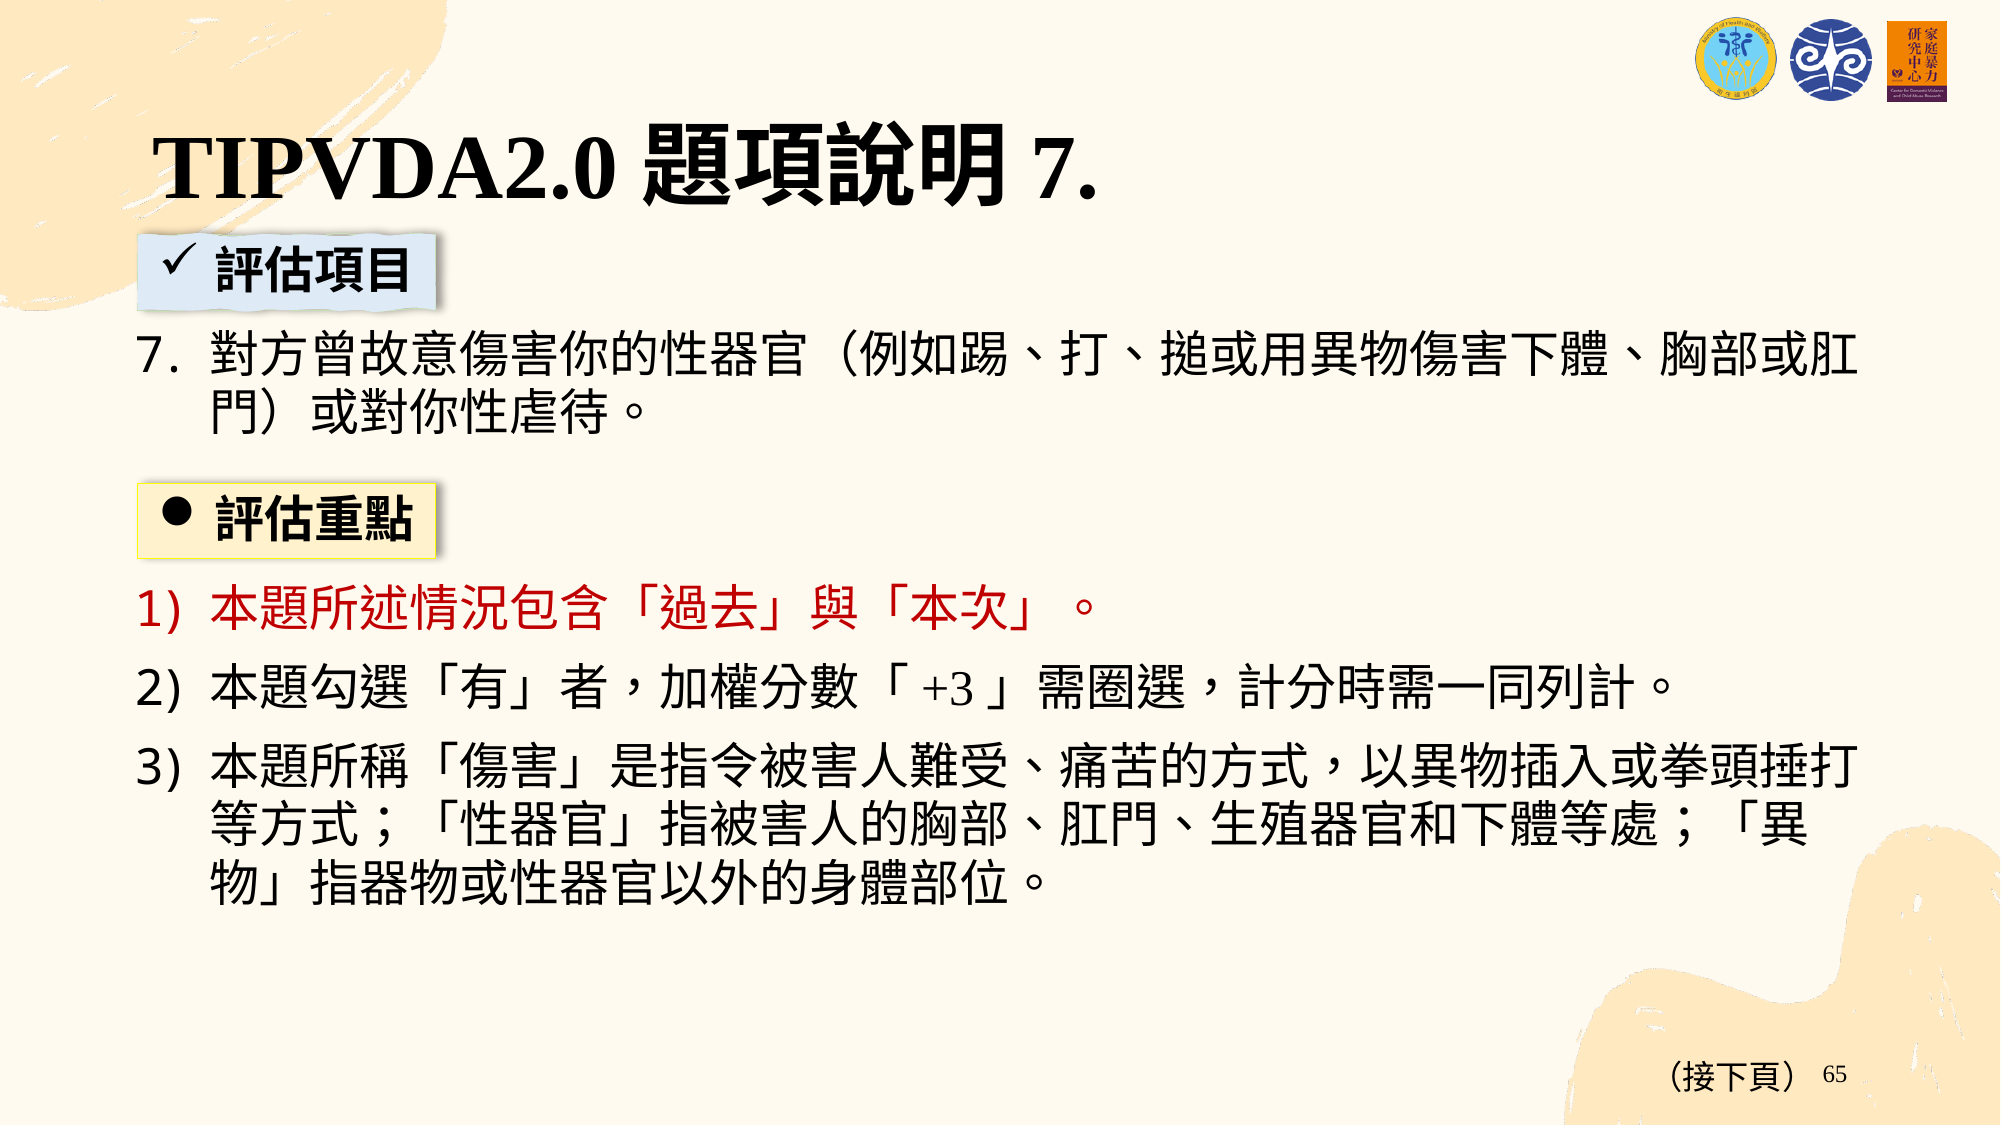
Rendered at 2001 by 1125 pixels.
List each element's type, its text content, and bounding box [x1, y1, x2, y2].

picture [0, 0, 485, 355]
picture [1462, 799, 2001, 1125]
text_box 本題所述情況包含「過去」與「本次」。 本題勾選「有」者，加權分數「+3」需圈選，計分時需一同列計。 本題所稱「傷害」是指令被害人難受、痛苦的方式，以異物插入或拳頭捶打等方式；「性器官」指被害人的胸部、肛門、生殖器官和下體等處；「異物」指器物或性器官以外的身體部位。 [119, 570, 1886, 642]
text_box 對方曾故意傷害你的性器官（例如踢、打、搥或用異物傷害下體、胸部或肛門）或對你性虐待。 [119, 316, 1889, 456]
list 評估重點 [137, 483, 436, 559]
text_box 評估項目 [137, 233, 436, 312]
picture [1695, 17, 1947, 102]
title TIPVDA2.0題項說明7. [137, 59, 1863, 278]
text_box （接下頁） [1603, 1015, 1831, 1111]
